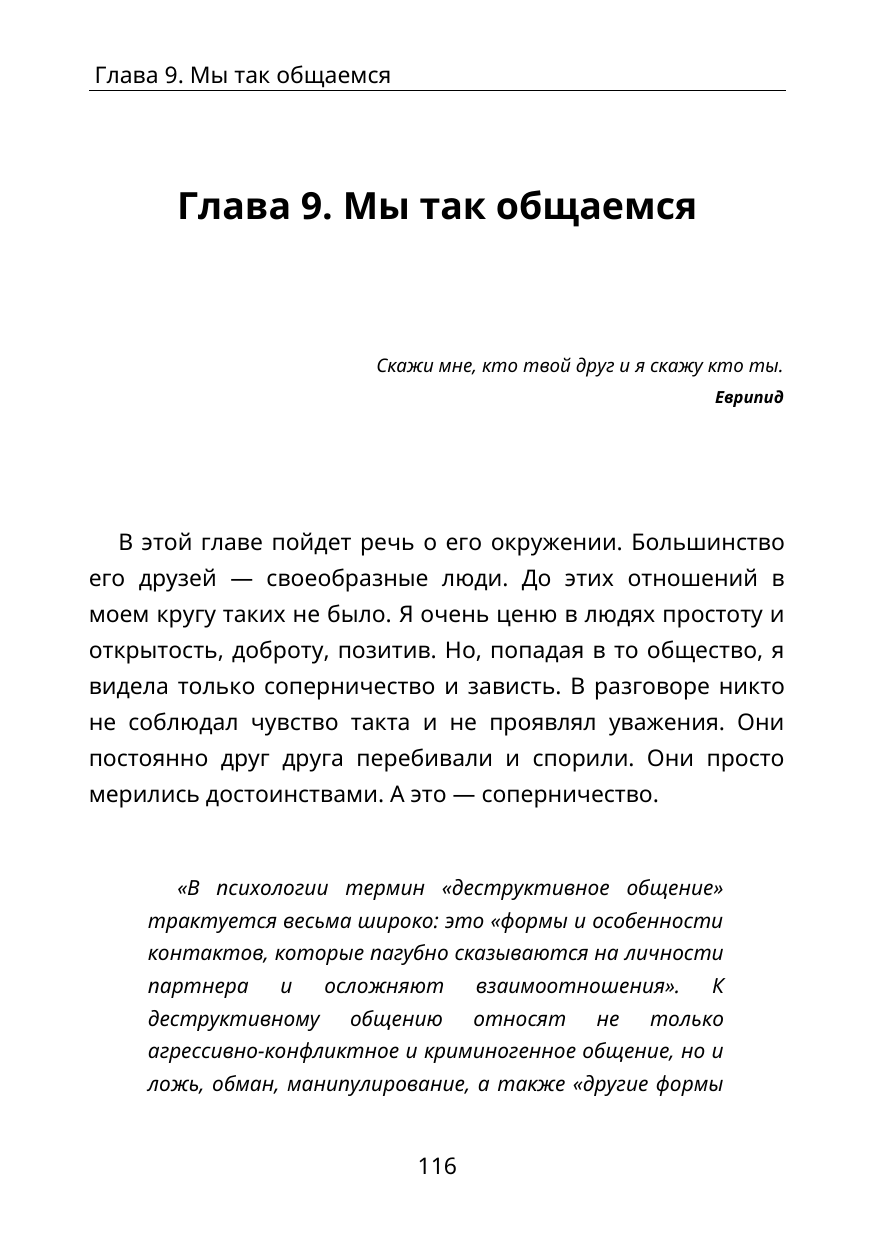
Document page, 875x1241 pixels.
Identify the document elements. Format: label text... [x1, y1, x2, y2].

text В этой главе пойдет речь о его окружении. Большинство его друзей — своеобразные люди. До этих отношений в моем кругу таких не было. Я очень ценю в людях простоту и открытость, доброту, позитив. Но, попадая в то общество, я видела только соперничество и зависть. В разговоре никто не соблюдал чувство такта и не проявлял уважения. Они постоянно друг друга перебивали и спорили. Они просто мерились достоинствами. А это — соперничество. [88, 526, 786, 809]
text Еврипид [148, 378, 786, 408]
text «В психологии термин «деструктивное общение» трактуется весьма широко: это «формы и особенности контактов, которые пагубно сказываются на личности партнера и осложняют взаимоотношения». К деструктивному общению относят не только агрессивно-конфликтное и криминогенное общение, но и ложь, обман, манипулирование, а также «другие формы [148, 873, 726, 1097]
text Скажи мне, кто твой друг и я скажу кто ты. [325, 348, 786, 378]
subtitle Глава 9. Мы так общаемся [88, 179, 786, 230]
